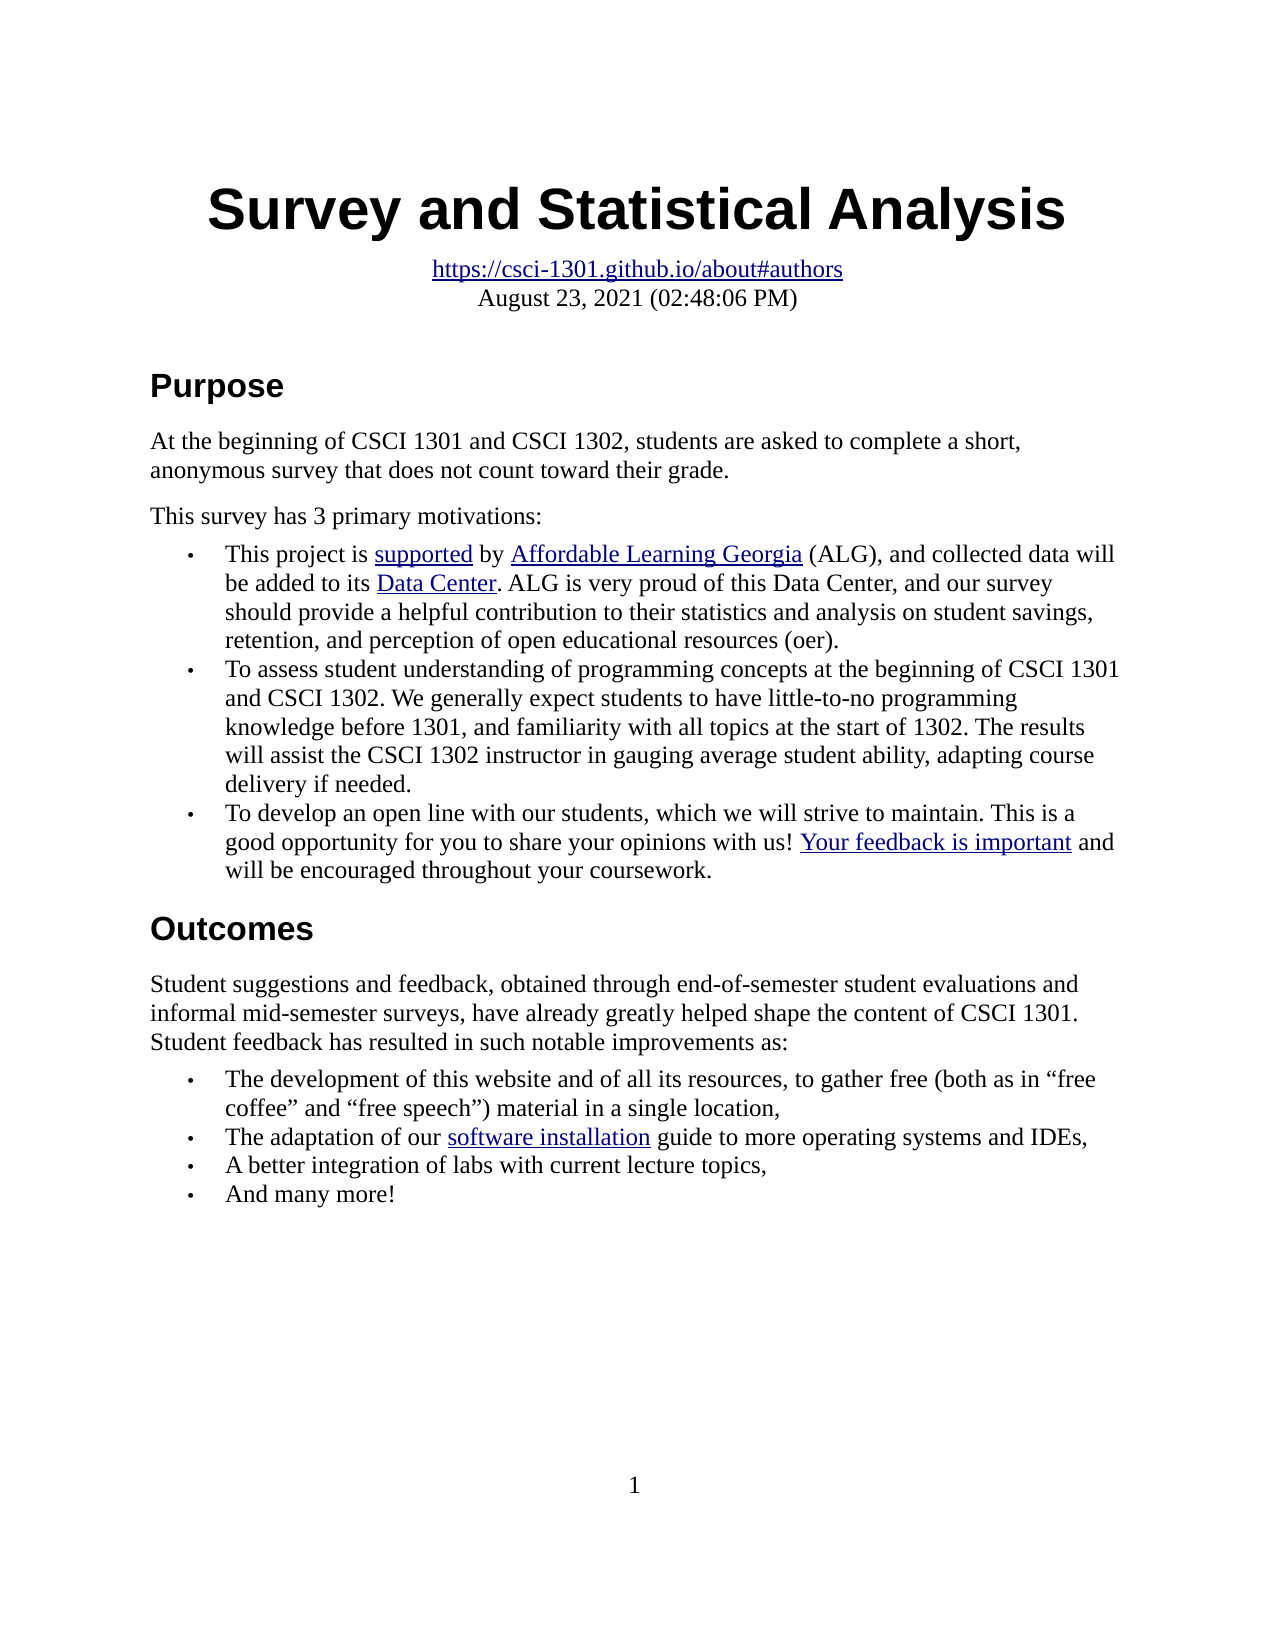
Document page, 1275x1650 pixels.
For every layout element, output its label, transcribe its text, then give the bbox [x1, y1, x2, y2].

list To assess student understanding of programming concepts at the beginning of CSCI 1301 and CSCI 1302. We generally expect students to have little-to-no programming knowledge before 1301, and familiarity with all topics at the start of 1302. The results will assist the CSCI 1302 instructor in gauging average student ability, adapting course delivery if needed. [187, 654, 1125, 798]
list The adaptation of our software installation guide to more operating systems and IDEs, [187, 1122, 1125, 1151]
text https://csci-1301.github.io/about#authors [150, 254, 1125, 283]
list This project is supported by Affordable Learning Georgia (ALG), and collected data will be added to its Data Center. ALG is very proud of this Data Center, and our survey should provide a helpful contribution to their statistics and analysis on student savings, retention, and perception of open educational resources (oer). [187, 539, 1125, 654]
subtitle Outcomes [150, 909, 1125, 948]
text August 23, 2021 (02:48:06 PM) [150, 283, 1125, 312]
list To develop an open line with our students, which we will strive to maintain. This is a good opportunity for you to share your opinions with us! Your feedback is important and will be encouraged throughout your coursework. [187, 798, 1125, 884]
list The development of this website and of all its resources, to gather free (both as in “free coffee” and “free speech”) material in a single location, [187, 1064, 1125, 1122]
text This survey has 3 primary motivations: [150, 501, 1125, 530]
title Survey and Statistical Analysis [150, 175, 1125, 242]
list A better integration of labs with current lecture topics, [187, 1151, 1125, 1179]
text Student suggestions and feedback, obtained through end-of-semester student evaluations and informal mid-semester surveys, have already greatly helped shape the content of CSCI 1301. Student feedback has resulted in such notable improvements as: [150, 969, 1125, 1055]
subtitle Purpose [150, 366, 1125, 404]
list And many more! [187, 1179, 1125, 1208]
text At the beginning of CSCI 1301 and CSCI 1302, students are asked to complete a short, anonymous survey that does not count toward their grade. [150, 426, 1125, 483]
